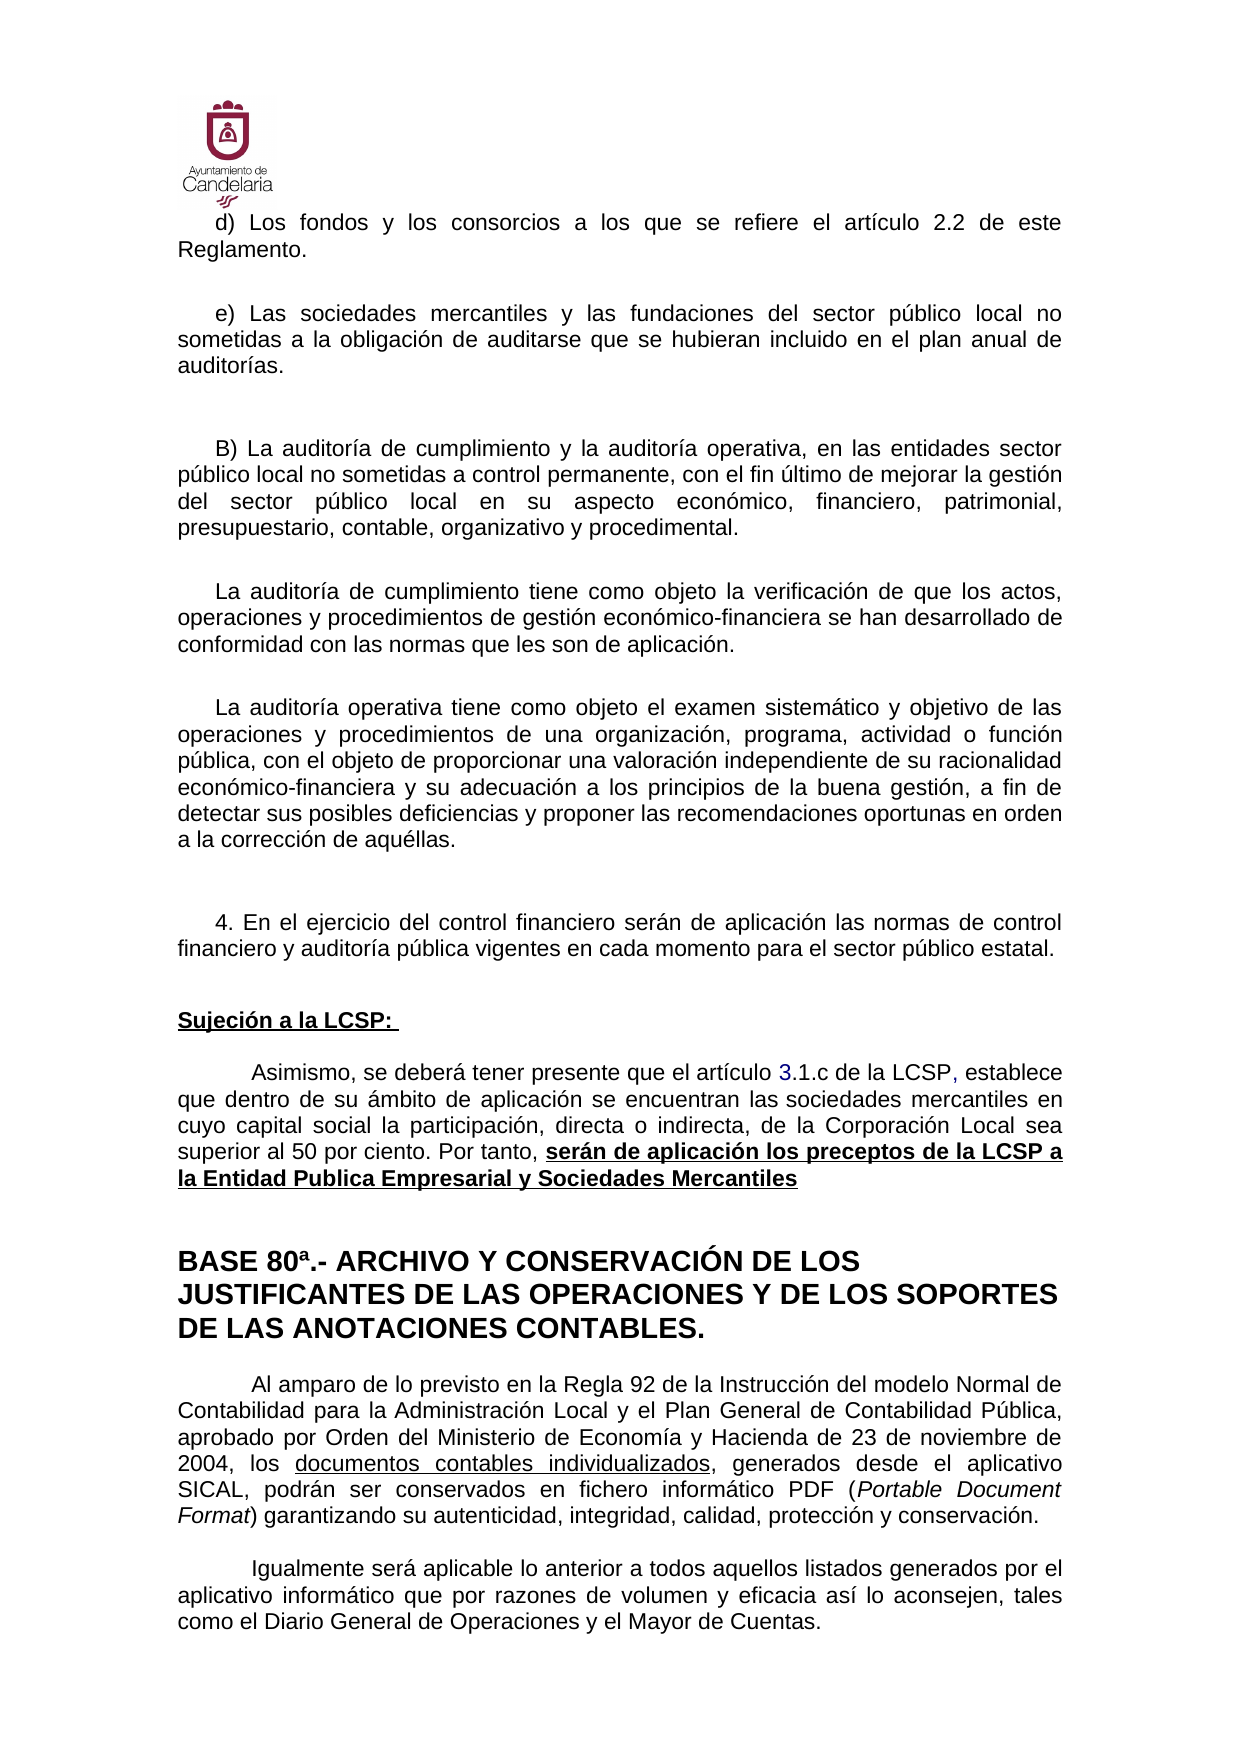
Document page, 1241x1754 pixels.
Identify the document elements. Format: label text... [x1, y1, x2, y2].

text Sujeción a la LCSP: [177, 1007, 1063, 1033]
text Igualmente será aplicable lo anterior a todos aquellos listados generados por el aplicativo informático que por razones de volumen y eficacia así lo aconsejen, tales como el Diario General de Operaciones y el Mayor de Cuentas. [177, 1555, 1063, 1634]
text B) La auditoría de cumplimiento y la auditoría operativa, en las entidades sector público local no sometidas a control permanente, con el fin último de mejorar la gestión del sector público local en su aspecto económico, financiero, patrimonial, presupuestario, contable, organizativo y procedimental. [177, 435, 1063, 540]
text La auditoría de cumplimiento tiene como objeto la verificación de que los actos, operaciones y procedimientos de gestión económico-financiera se han desarrollado de conformidad con las normas que les son de aplicación. [177, 578, 1063, 657]
text d) Los fondos y los consorcios a los que se refiere el artículo 2.2 de este Reglamento. [177, 209, 1063, 262]
text Al amparo de lo previsto en la Regla 92 de la Instrucción del modelo Normal de Contabilidad para la Administración Local y el Plan General de Contabilidad Pública, aprobado por Orden del Ministerio de Economía y Hacienda de 23 de noviembre de 2004, los documentos contables individualizados, generados desde el aplicativo SICAL, podrán ser conservados en fichero informático PDF (Portable Document Format) garantizando su autenticidad, integridad, calidad, protección y conservación. [177, 1371, 1063, 1529]
subtitle BASE 80ª.- ARCHIVO Y CONSERVACIÓN DE LOS JUSTIFICANTES DE LAS OPERACIONES Y DE LOS SOPORTES DE LAS ANOTACIONES CONTABLES. [177, 1244, 1063, 1344]
text Asimismo, se deberá tener presente que el artículo 3.1.c de la LCSP, establece que dentro de su ámbito de aplicación se encuentran las sociedades mercantiles en cuyo capital social la participación, directa o indirecta, de la Corporación Local sea superior al 50 por ciento. Por tanto, serán de aplicación los preceptos de la LCSP a la Entidad Publica Empresarial y Sociedades Mercantiles [177, 1059, 1063, 1191]
text 4. En el ejercicio del control financiero serán de aplicación las normas de control financiero y auditoría pública vigentes en cada momento para el sector público estatal. [177, 909, 1063, 961]
text La auditoría operativa tiene como objeto el examen sistemático y objetivo de las operaciones y procedimientos de una organización, programa, actividad o función pública, con el objeto de proporcionar una valoración independiente de su racionalidad económico-financiera y su adecuación a los principios de la buena gestión, a fin de detectar sus posibles deficiencias y proponer las recomendaciones oportunas en orden a la corrección de aquéllas. [177, 694, 1063, 852]
text e) Las sociedades mercantiles y las fundaciones del sector público local no sometidas a la obligación de auditarse que se hubieran incluido en el plan anual de auditorías. [177, 299, 1063, 379]
